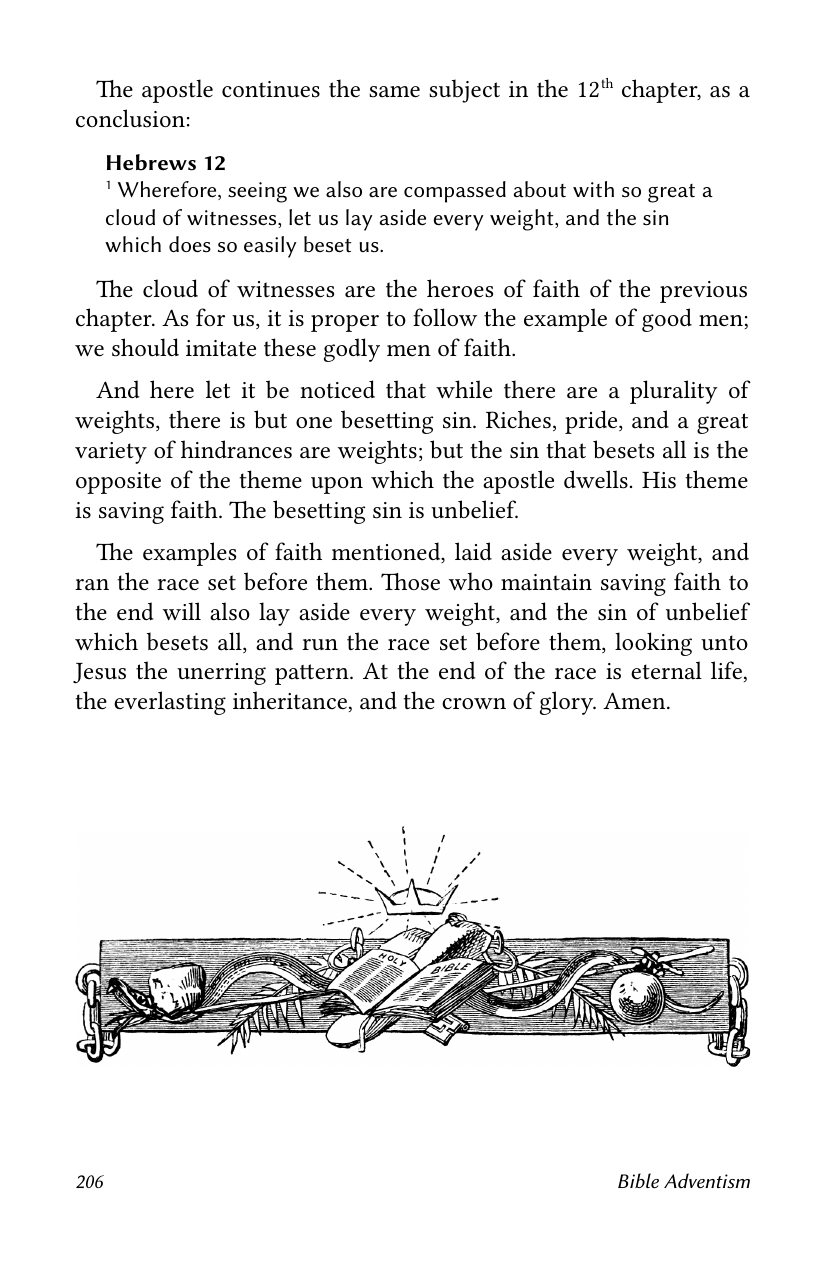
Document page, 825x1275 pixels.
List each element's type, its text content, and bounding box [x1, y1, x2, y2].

text The cloud of witnesses are the heroes of faith of the previous chapter. As for us, it is proper to follow the example of good men; we should imitate these godly men of faith. [75, 274, 750, 363]
text The apostle continues the same subject in the 12th chapter, as a conclusion: [75, 75, 750, 133]
text And here let it be noticed that while there are a plurality of weights, there is but one besetting sin. Riches, pride, and a great variety of hindrances are weights; but the sin that besets all is the opposite of the theme upon which the apostle dwells. His theme is saving faith. The besetting sin is unbelief. [75, 376, 750, 524]
picture [75, 826, 750, 1067]
text Hebrews 12 [105, 150, 750, 176]
text The examples of faith mentioned, laid aside every weight, and ran the race set before them. Those who maintain saving faith to the end will also lay aside every weight, and the sin of unbelief which besets all, and run the race set before them, looking unto Jesus the unerring pattern. At the end of the race is eternal life, the everlasting inheritance, and the crown of glory. Amen. [75, 538, 750, 716]
text 1 Wherefore, seeing we also are compassed about with so great a cloud of witnesses, let us lay aside every weight, and the sin which does so easily beset us. [105, 177, 720, 258]
